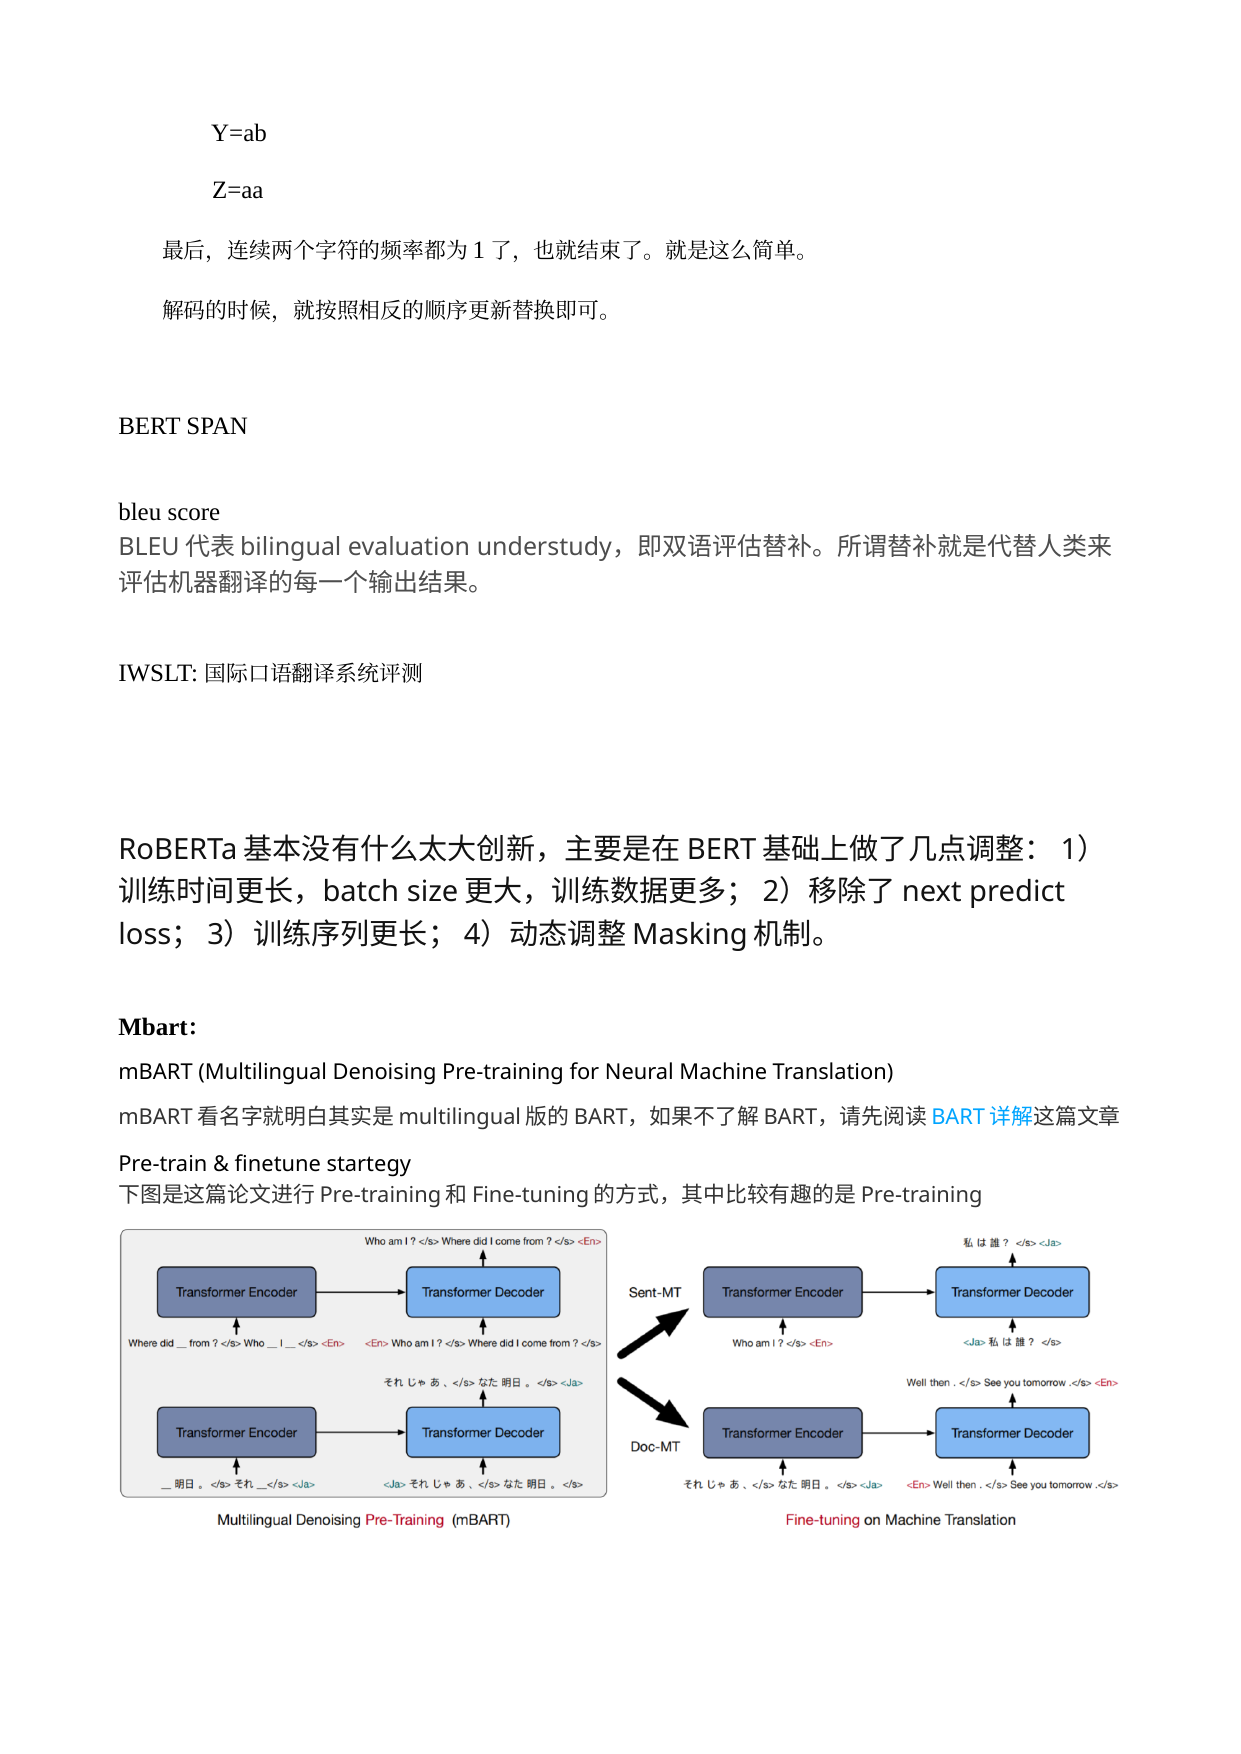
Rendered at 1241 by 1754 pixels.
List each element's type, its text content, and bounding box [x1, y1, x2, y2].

text Y=ab [118, 118, 1122, 147]
text 最后，连续两个字符的频率都为1了，也就结束了。就是这么简单。 [118, 233, 1122, 264]
text RoBERTa基本没有什么太大创新，主要是在BERT基础上做了几点调整： 1）训练时间更长，batch size更大，训练数据更多； 2）移除了next predict loss； 3）训练序列更长； 4）动态调整Masking机制。 [118, 826, 1122, 953]
text bleu score [118, 497, 1122, 526]
text 解码的时候，就按照相反的顺序更新替换即可。 [118, 293, 1122, 325]
text BLEU代表bilingual evaluation understudy，即双语评估替补。所谓替补就是代替人类来评估机器翻译的每一个输出结果。 [118, 526, 1122, 598]
text IWSLT: 国际口语翻译系统评测 [118, 656, 1122, 687]
text mBART看名字就明白其实是multilingual版的BART，如果不了解BART，请先阅读BART详解这篇文章 [118, 1099, 1122, 1130]
picture [118, 1226, 1123, 1529]
subtitle mBART (Multilingual Denoising Pre-training for Neural Machine Translation) [118, 1056, 1122, 1086]
text BERT SPAN [118, 411, 1122, 440]
text Mbart： [118, 1010, 1122, 1042]
text Z=aa [118, 176, 1122, 204]
text 下图是这篇论文进行Pre-training和Fine-tuning的方式，其中比较有趣的是Pre-training [118, 1177, 1122, 1209]
subtitle Pre-train & finetune startegy [118, 1148, 1122, 1177]
